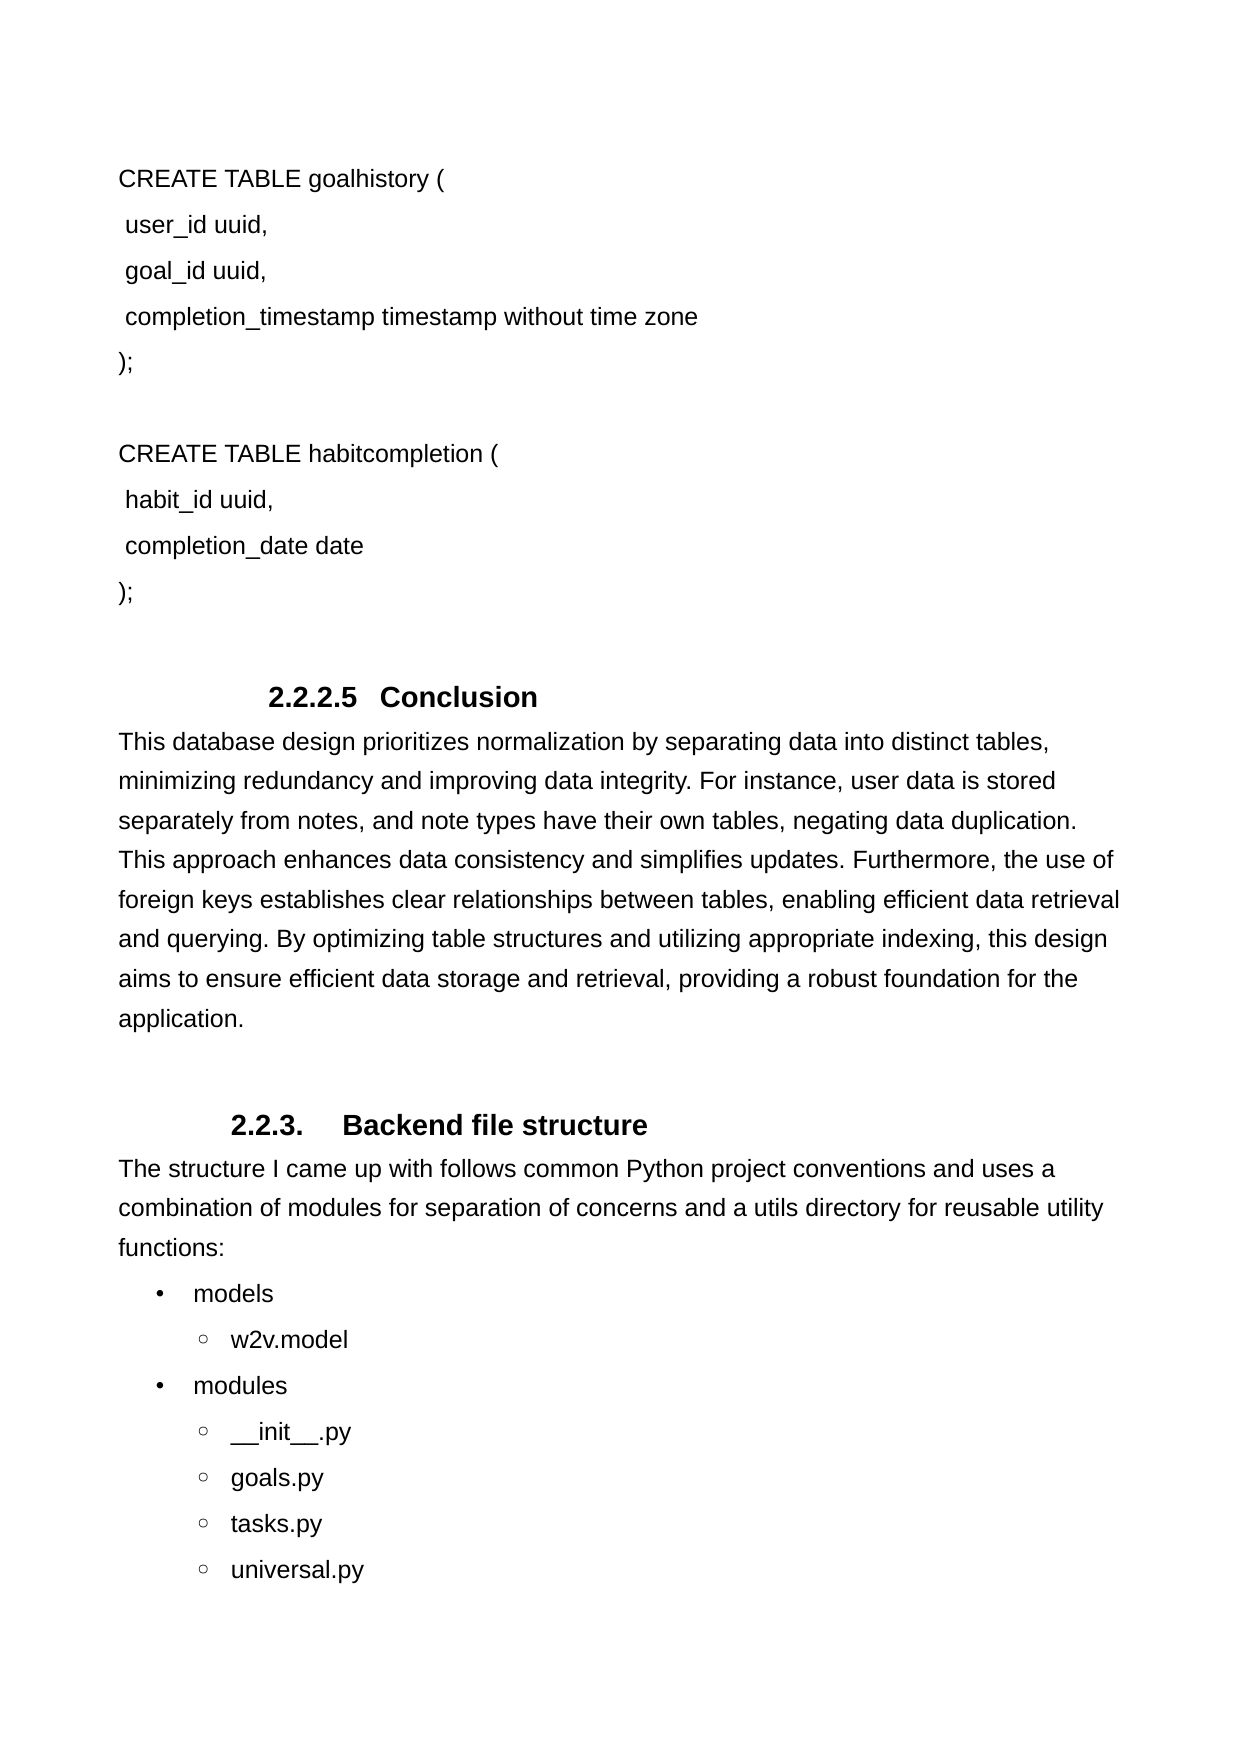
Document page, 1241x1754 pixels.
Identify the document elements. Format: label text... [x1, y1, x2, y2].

list models [156, 1278, 1122, 1307]
text goal_id uuid, [118, 256, 1122, 284]
text ); [118, 347, 1122, 376]
text completion_timestamp timestamp without time zone [118, 301, 1122, 330]
list __init__.py [193, 1417, 1122, 1446]
text CREATE TABLE habitcompletion ( [118, 439, 1122, 468]
text CREATE TABLE goalhistory ( [118, 164, 1122, 193]
text completion_date date [118, 531, 1122, 559]
subtitle Backend file structure [231, 1108, 1122, 1141]
list w2v.model [193, 1324, 1122, 1353]
list goals.py [193, 1463, 1122, 1492]
list universal.py [193, 1555, 1122, 1584]
text habit_id uuid, [118, 485, 1122, 513]
text ); [118, 576, 1122, 605]
list This database design prioritizes normalization by separating data into distinct tables, minimizing redundancy and improving data integrity. For instance, user data is stored separately from notes, and note types have their own tables, negating data duplication. This approach enhances data consistency and simplifies updates. Furthermore, the use of foreign keys establishes clear relationships between tables, enabling efficient data retrieval and querying. By optimizing table structures and utilizing appropriate indexing, this design aims to ensure efficient data storage and retrieval, providing a robust foundation for the application. [118, 726, 1122, 1032]
list tasks.py [193, 1509, 1122, 1538]
subtitle Conclusion [268, 681, 1122, 714]
list modules [156, 1371, 1122, 1399]
text user_id uuid, [118, 210, 1122, 238]
text The structure I came up with follows common Python project conventions and uses a combination of modules for separation of concerns and a utils directory for reusable utility functions: [118, 1153, 1122, 1261]
